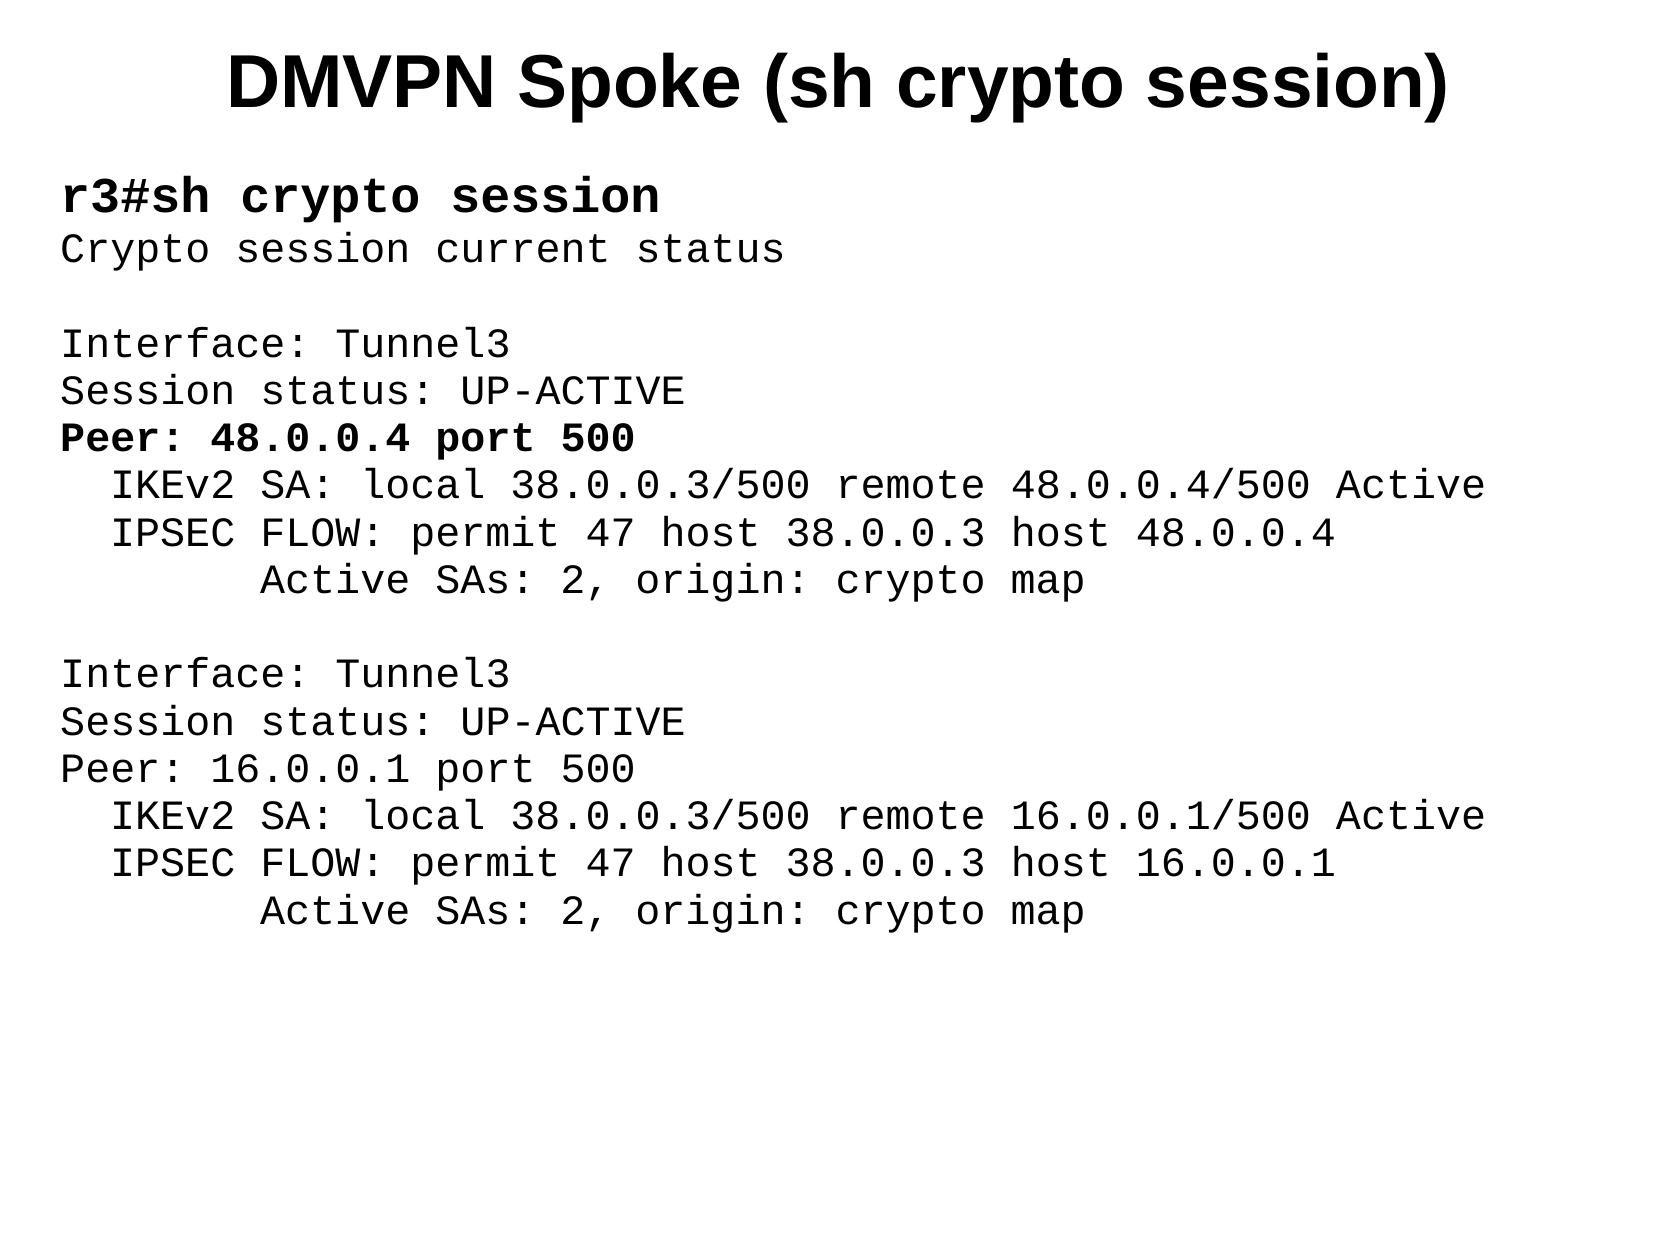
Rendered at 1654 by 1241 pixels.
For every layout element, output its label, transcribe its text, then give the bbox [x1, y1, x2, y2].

text_box DMVPN Spoke (sh crypto session) [64, 37, 1613, 130]
list r3#sh crypto session Crypto session current status Interface: Tunnel3 Session status: UP-ACTIVE Peer: 48.0.0.4 port 500 IKEv2 SA: local 38.0.0.3/500 remote 48.0.0.4/500 Active IPSEC FLOW: permit 47 host 38.0.0.3 host 48.0.0.4 Active SAs: 2, origin: crypto map Interface: Tunnel3 Session status: UP-ACTIVE Peer: 16.0.0.1 port 500 IKEv2 SA: local 38.0.0.3/500 remote 16.0.0.1/500 Active IPSEC FLOW: permit 47 host 38.0.0.3 host 16.0.0.1 Active SAs: 2, origin: crypto map [60, 171, 1598, 1201]
